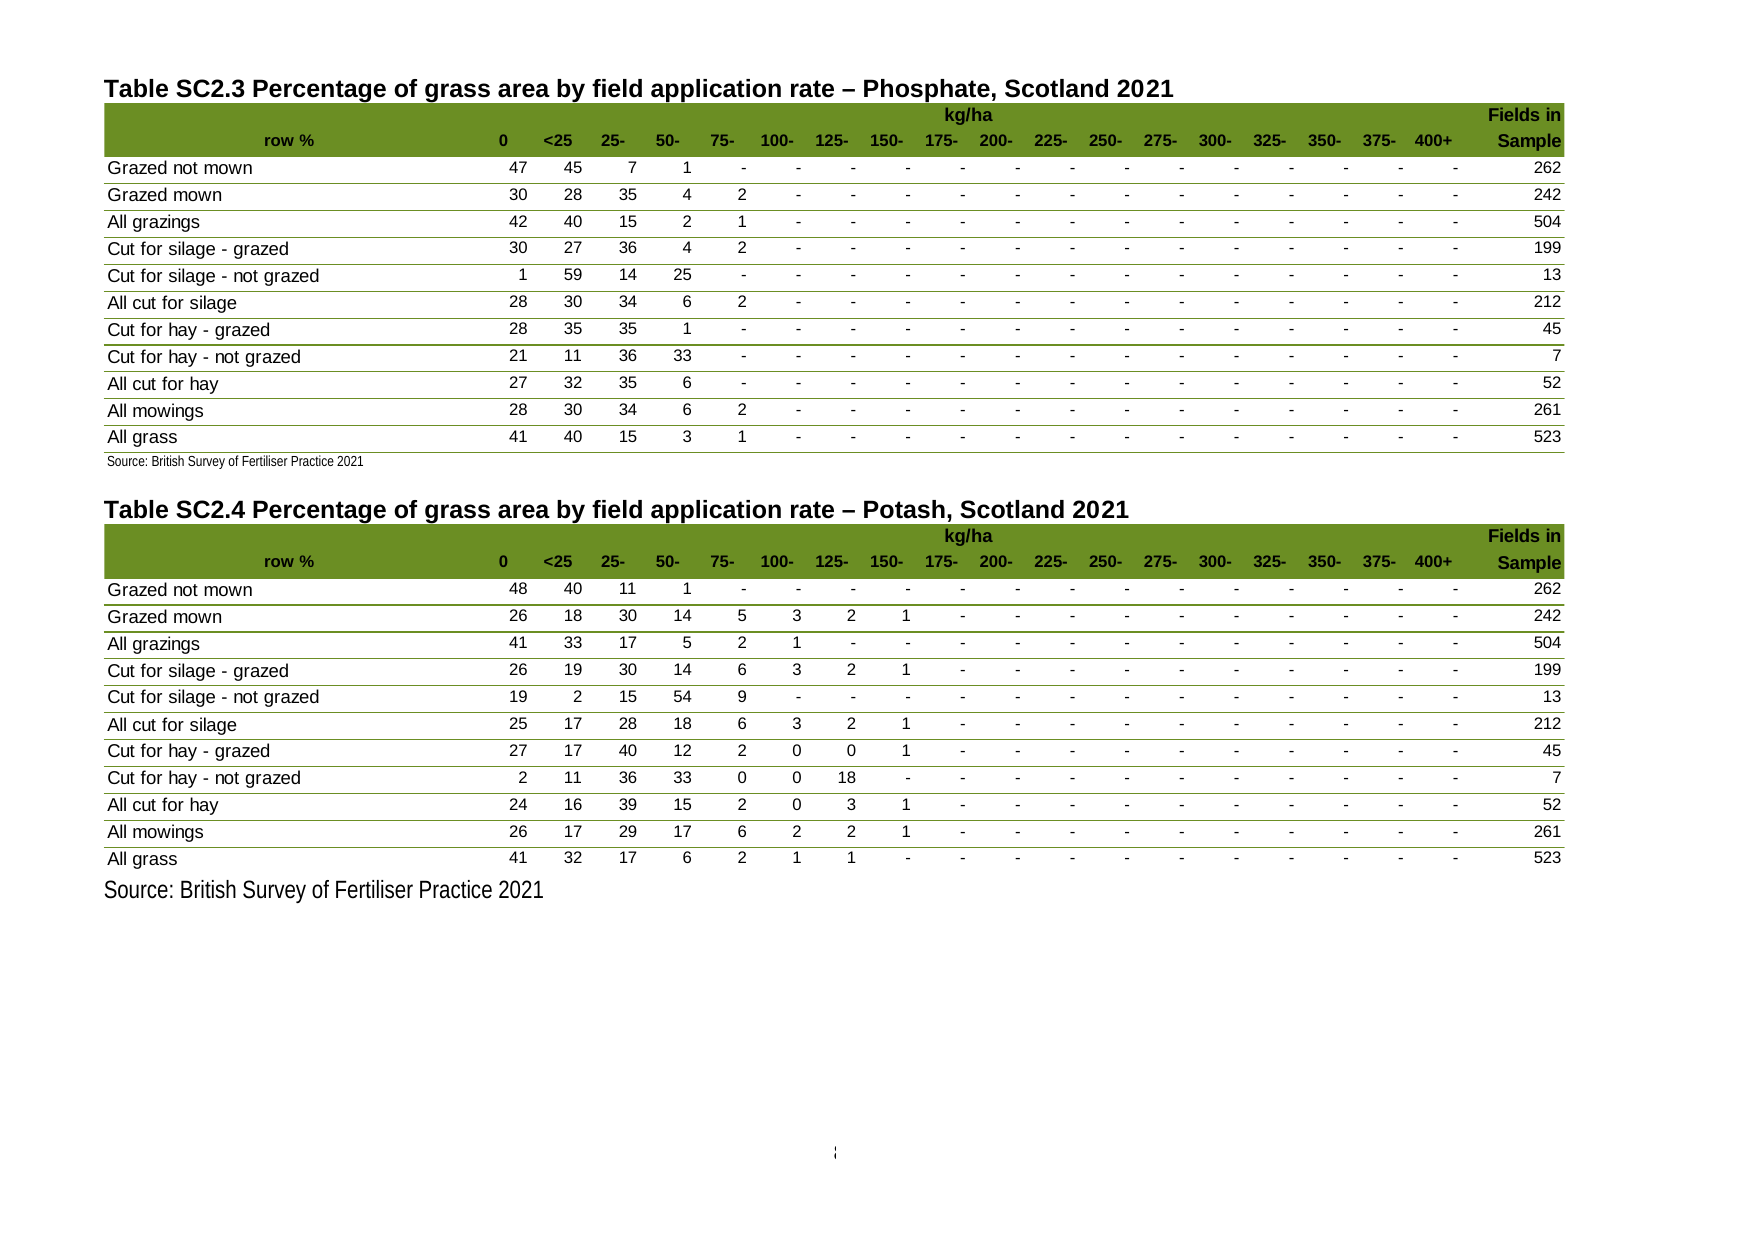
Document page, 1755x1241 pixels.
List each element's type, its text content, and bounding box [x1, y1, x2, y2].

text Source: British Survey of Fertiliser Practice 2021 [103, 453, 1565, 470]
text Source: British Survey of Fertiliser Practice 2021 [103, 875, 1565, 903]
subtitle Table SC2.4 Percentage of grass area by field application rate – Potash, Scotland 2021 [103, 495, 1565, 524]
subtitle Table SC2.3 Percentage of grass area by field application rate – Phosphate, Scotland 2021 [103, 73, 1565, 102]
